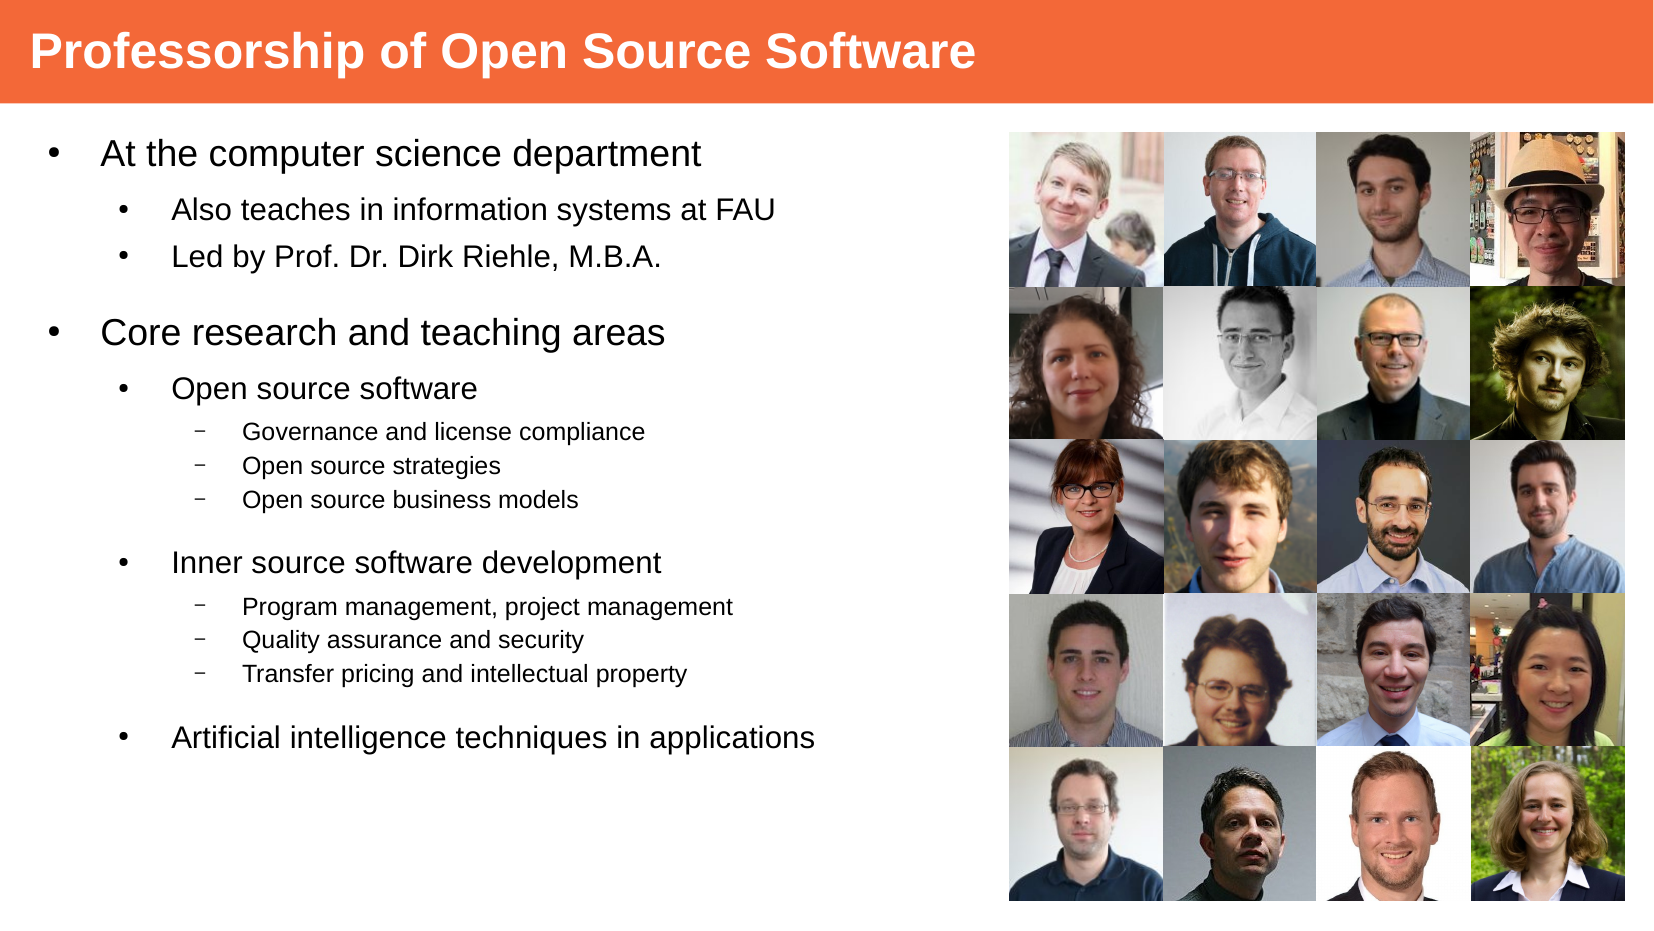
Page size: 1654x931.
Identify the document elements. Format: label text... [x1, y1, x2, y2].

title Professorship of Open Source Software [0, 0, 1654, 104]
picture [1009, 132, 1625, 901]
list At the computer science department Also teaches in information systems at FAU Led by Prof. Dr. Dirk Riehle, M.B.A. Core research and teaching areas Open source software Governance and license compliance Open source strategies Open source business models Inner source software development Program management, project management Quality assurance and security Transfer pricing and intellectual property Artificial intelligence techniques in applications [29, 132, 1009, 813]
